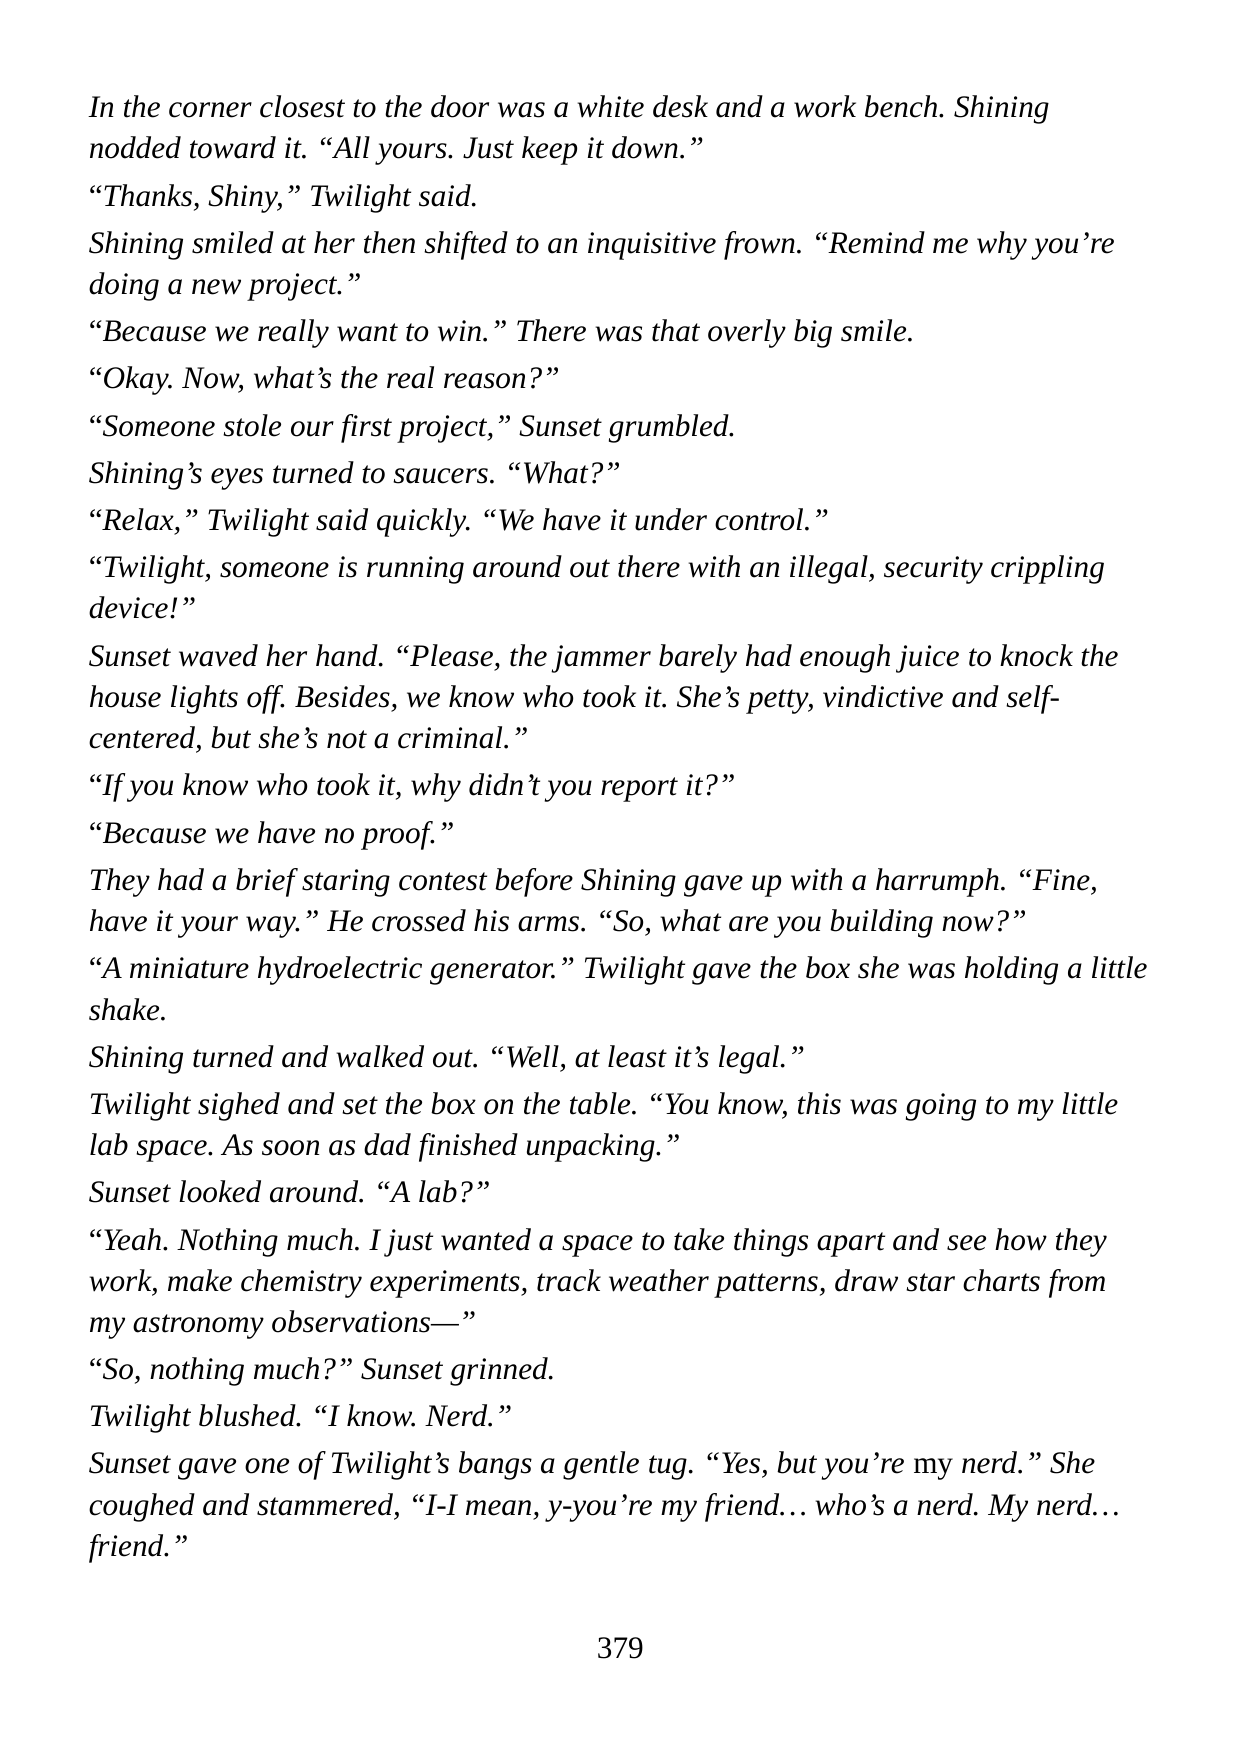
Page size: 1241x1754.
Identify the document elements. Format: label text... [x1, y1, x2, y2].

text They had a brief staring contest before Shining gave up with a harrumph. “Fine, have it your way.” He crossed his arms. “So, what are you building now?” [88, 861, 1152, 938]
text Shining smiled at her then shifted to an inquisitive frown. “Remind me why you’re doing a new project.” [88, 224, 1152, 301]
text “Someone stole our first project,” Sunset grumbled. [88, 407, 1152, 443]
text Shining turned and walked out. “Well, at least it’s legal.” [88, 1038, 1152, 1074]
text “Thanks, Shiny,” Twilight said. [88, 177, 1152, 213]
text “Because we have no proof.” [88, 814, 1152, 850]
text Sunset waved her hand. “Please, the jammer barely had enough juice to knock the house lights off. Besides, we know who took it. She’s petty, vindictive and self-centered, but she’s not a criminal.” [88, 637, 1152, 755]
text “A miniature hydroelectric generator.” Twilight gave the box she was holding a little shake. [88, 949, 1152, 1027]
text “So, nothing much?” Sunset grinned. [88, 1350, 1152, 1386]
text “Yeah. Nothing much. I just wanted a space to take things apart and see how they work, make chemistry experiments, track weather patterns, draw star charts from my astronomy observations—” [88, 1221, 1152, 1339]
text Sunset gave one of Twilight’s bangs a gentle tug. “Yes, but you’re my nerd.” She coughed and stammered, “I-I mean, y-you’re my friend… who’s a nerd. My nerd… friend.” [88, 1445, 1152, 1563]
text “If you know who took it, why didn’t you report it?” [88, 767, 1152, 803]
text “Twilight, someone is running around out there with an illegal, security crippling device!” [88, 548, 1152, 626]
text Sunset looked around. “A lab?” [88, 1173, 1152, 1209]
text “Okay. Now, what’s the real reason?” [88, 360, 1152, 396]
text Shining’s eyes turned to saucers. “What?” [88, 454, 1152, 490]
text Twilight blushed. “I know. Nerd.” [88, 1398, 1152, 1433]
text In the corner closest to the door was a white desk and a work bench. Shining nodded toward it. “All yours. Just keep it down.” [88, 88, 1152, 166]
text “Because we really want to win.” There was that overly big smile. [88, 313, 1152, 348]
text “Relax,” Twilight said quickly. “We have it under control.” [88, 501, 1152, 537]
text Twilight sighed and set the box on the table. “You know, this was going to my little lab space. As soon as dad finished unpacking.” [88, 1085, 1152, 1162]
